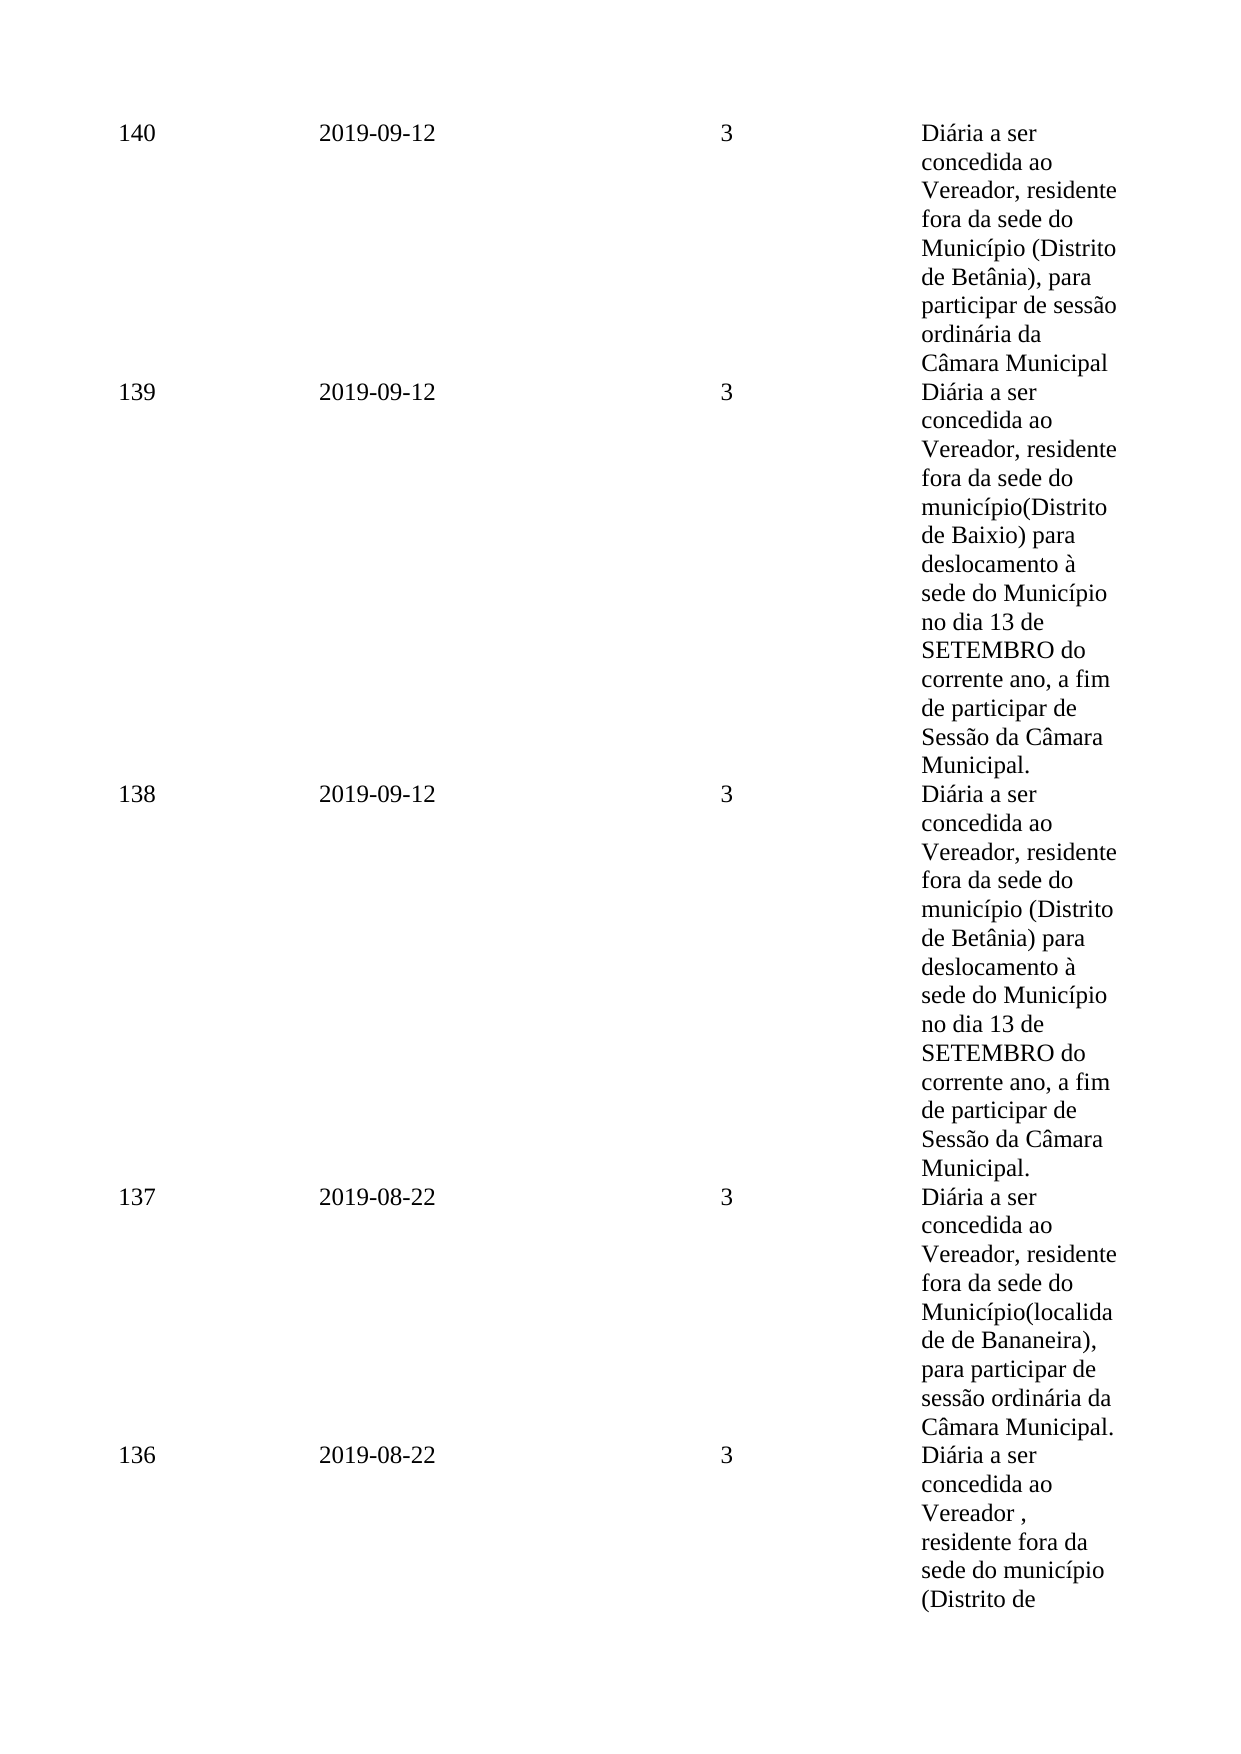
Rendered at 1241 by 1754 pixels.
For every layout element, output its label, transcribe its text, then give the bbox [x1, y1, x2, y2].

table_cell 2019-09-12 [319, 779, 519, 1182]
table_cell 137 [118, 1182, 319, 1441]
table_cell Diária a ser concedida ao Vereador, residente fora da sede do município (Distrito de Betânia) para deslocamento à sede do Município no dia 13 de SETEMBRO do corrente ano, a fim de participar de Sessão da Câmara Municipal. [921, 779, 1122, 1182]
table_cell 3 [720, 1182, 921, 1441]
table_cell [520, 118, 720, 377]
table_cell 2019-08-22 [319, 1182, 519, 1441]
table_cell Diária a ser concedida ao Vereador , residente fora da sede do município (Distrito de [921, 1441, 1122, 1613]
table_cell 2019-09-12 [319, 377, 519, 779]
table_cell 136 [118, 1441, 319, 1613]
table_cell 3 [720, 1441, 921, 1613]
table_cell 3 [720, 377, 921, 779]
table_cell [520, 779, 720, 1182]
table_cell Diária a ser concedida ao Vereador, residente fora da sede do município(Distrito de Baixio) para deslocamento à sede do Município no dia 13 de SETEMBRO do corrente ano, a fim de participar de Sessão da Câmara Municipal. [921, 377, 1122, 779]
table_cell 140 [118, 118, 319, 377]
table_cell 139 [118, 377, 319, 779]
table_cell [520, 1182, 720, 1441]
table_cell [520, 377, 720, 779]
table_cell 2019-09-12 [319, 118, 519, 377]
table_cell Diária a ser concedida ao Vereador, residente fora da sede do Município(localidade de Bananeira), para participar de sessão ordinária da Câmara Municipal. [921, 1182, 1122, 1441]
table_cell Diária a ser concedida ao Vereador, residente fora da sede do Município (Distrito de Betânia), para participar de sessão ordinária da Câmara Municipal [921, 118, 1122, 377]
table_cell 2019-08-22 [319, 1441, 519, 1613]
table_cell 3 [720, 779, 921, 1182]
table_cell [520, 1441, 720, 1613]
table_cell 138 [118, 779, 319, 1182]
table_cell 3 [720, 118, 921, 377]
